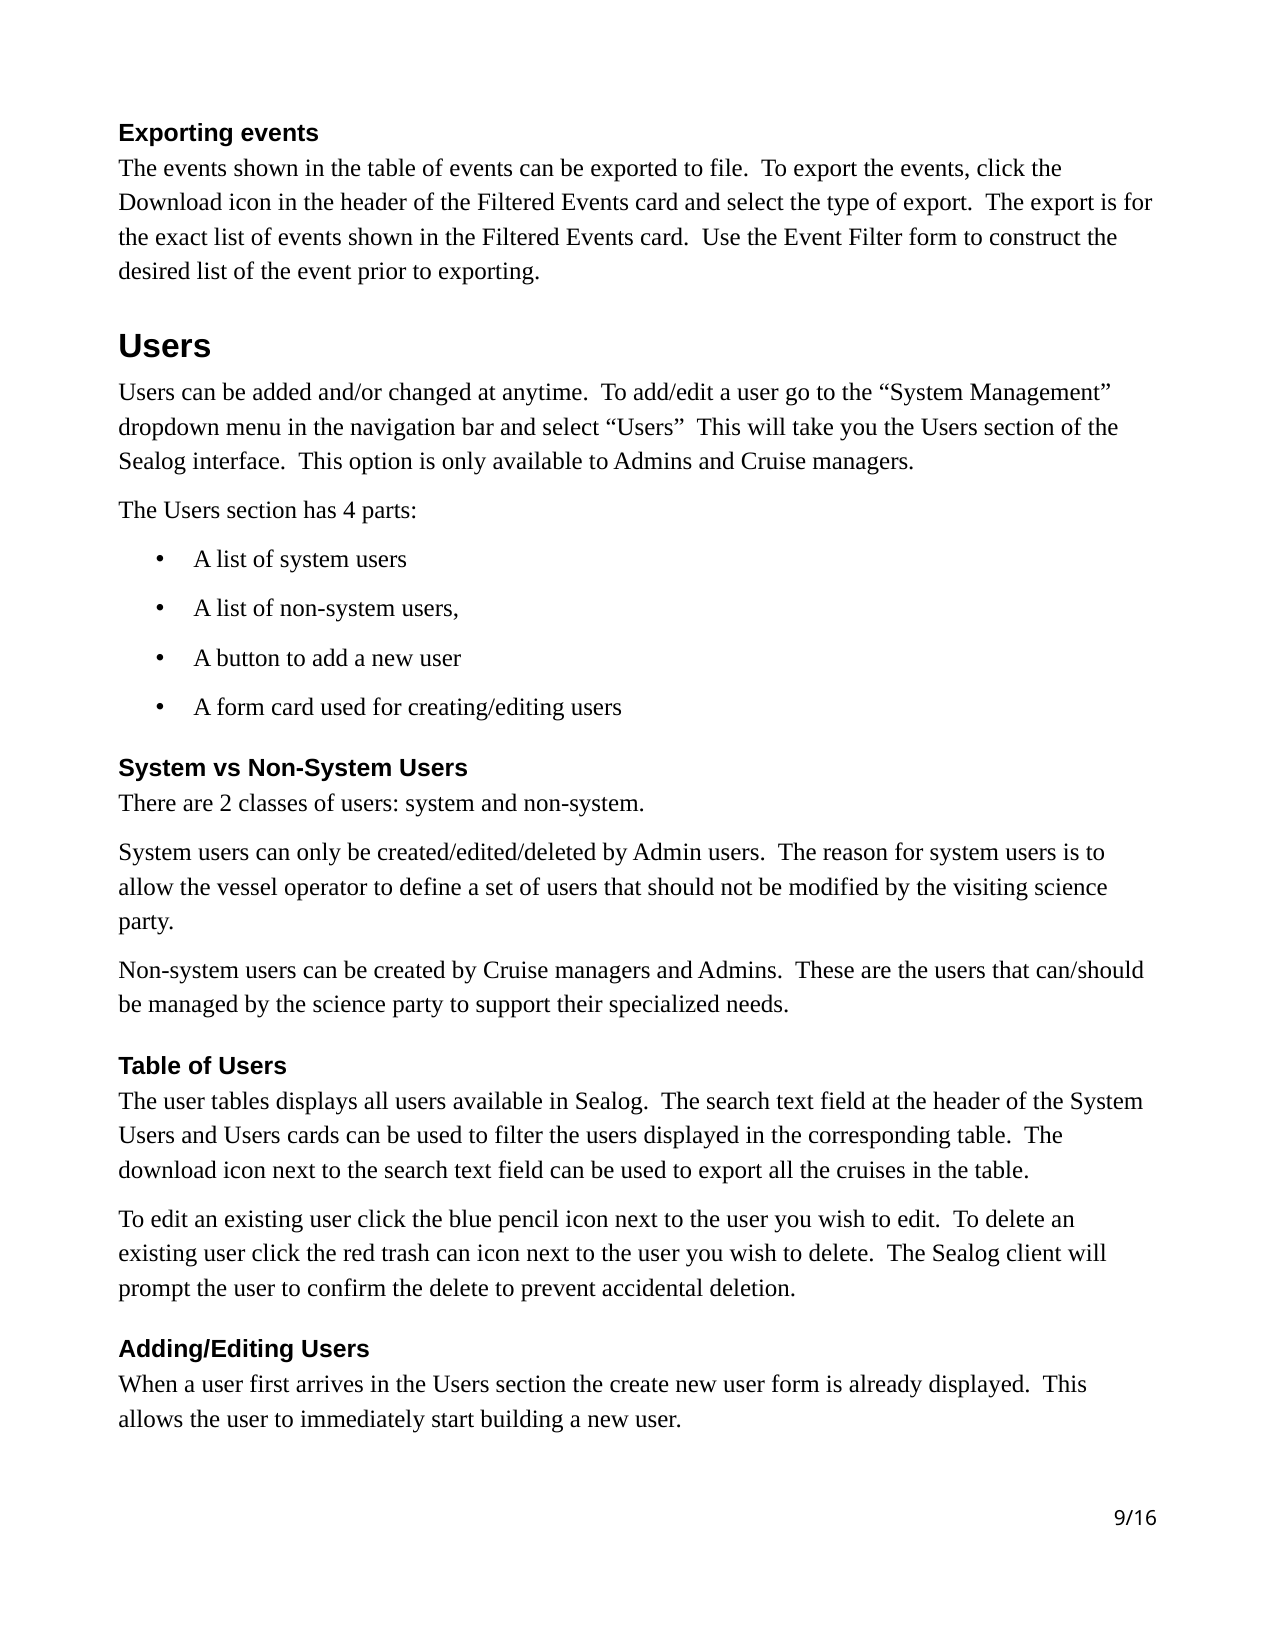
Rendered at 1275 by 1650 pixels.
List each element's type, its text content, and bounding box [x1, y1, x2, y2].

subtitle Users [118, 326, 1157, 365]
text System users can only be created/edited/deleted by Admin users. The reason for system users is to allow the vessel operator to define a set of users that should not be modified by the visiting science party. [118, 837, 1157, 935]
subtitle Table of Users [118, 1051, 1157, 1080]
subtitle System vs Non-System Users [118, 753, 1157, 782]
text The user tables displays all users available in Sealog. The search text field at the header of the System Users and Users cards can be used to filter the users displayed in the corresponding table. The download icon next to the search text field can be used to export all the cruises in the table. [118, 1086, 1157, 1184]
list A button to add a new user [156, 643, 1157, 671]
list A list of system users [156, 544, 1157, 573]
list A form card used for creating/editing users [156, 692, 1157, 720]
text The events shown in the table of events can be exported to file. To export the events, click the Download icon in the header of the Filtered Events card and select the type of export. The export is for the exact list of events shown in the Filtered Events card. Use the Event Filter form to construct the desired list of the event prior to exporting. [118, 153, 1157, 285]
text Non-system users can be created by Cruise managers and Admins. These are the users that can/should be managed by the science party to support their specialized needs. [118, 955, 1157, 1018]
text The Users section has 4 parts: [118, 495, 1157, 524]
text When a user first arrives in the Users section the create new user form is already displayed. This allows the user to immediately start building a new user. [118, 1369, 1157, 1432]
list A list of non-system users, [156, 593, 1157, 622]
subtitle Adding/Editing Users [118, 1334, 1157, 1363]
subtitle Exporting events [118, 118, 1157, 147]
text There are 2 classes of users: system and non-system. [118, 788, 1157, 817]
text To edit an existing user click the blue pencil icon next to the user you wish to edit. To delete an existing user click the red trash can icon next to the user you wish to delete. The Sealog client will prompt the user to confirm the delete to prevent accidental deletion. [118, 1204, 1157, 1302]
text Users can be added and/or changed at anytime. To add/edit a user go to the “System Management” dropdown menu in the navigation bar and select “Users” This will take you the Users section of the Sealog interface. This option is only available to Admins and Cruise managers. [118, 377, 1157, 475]
